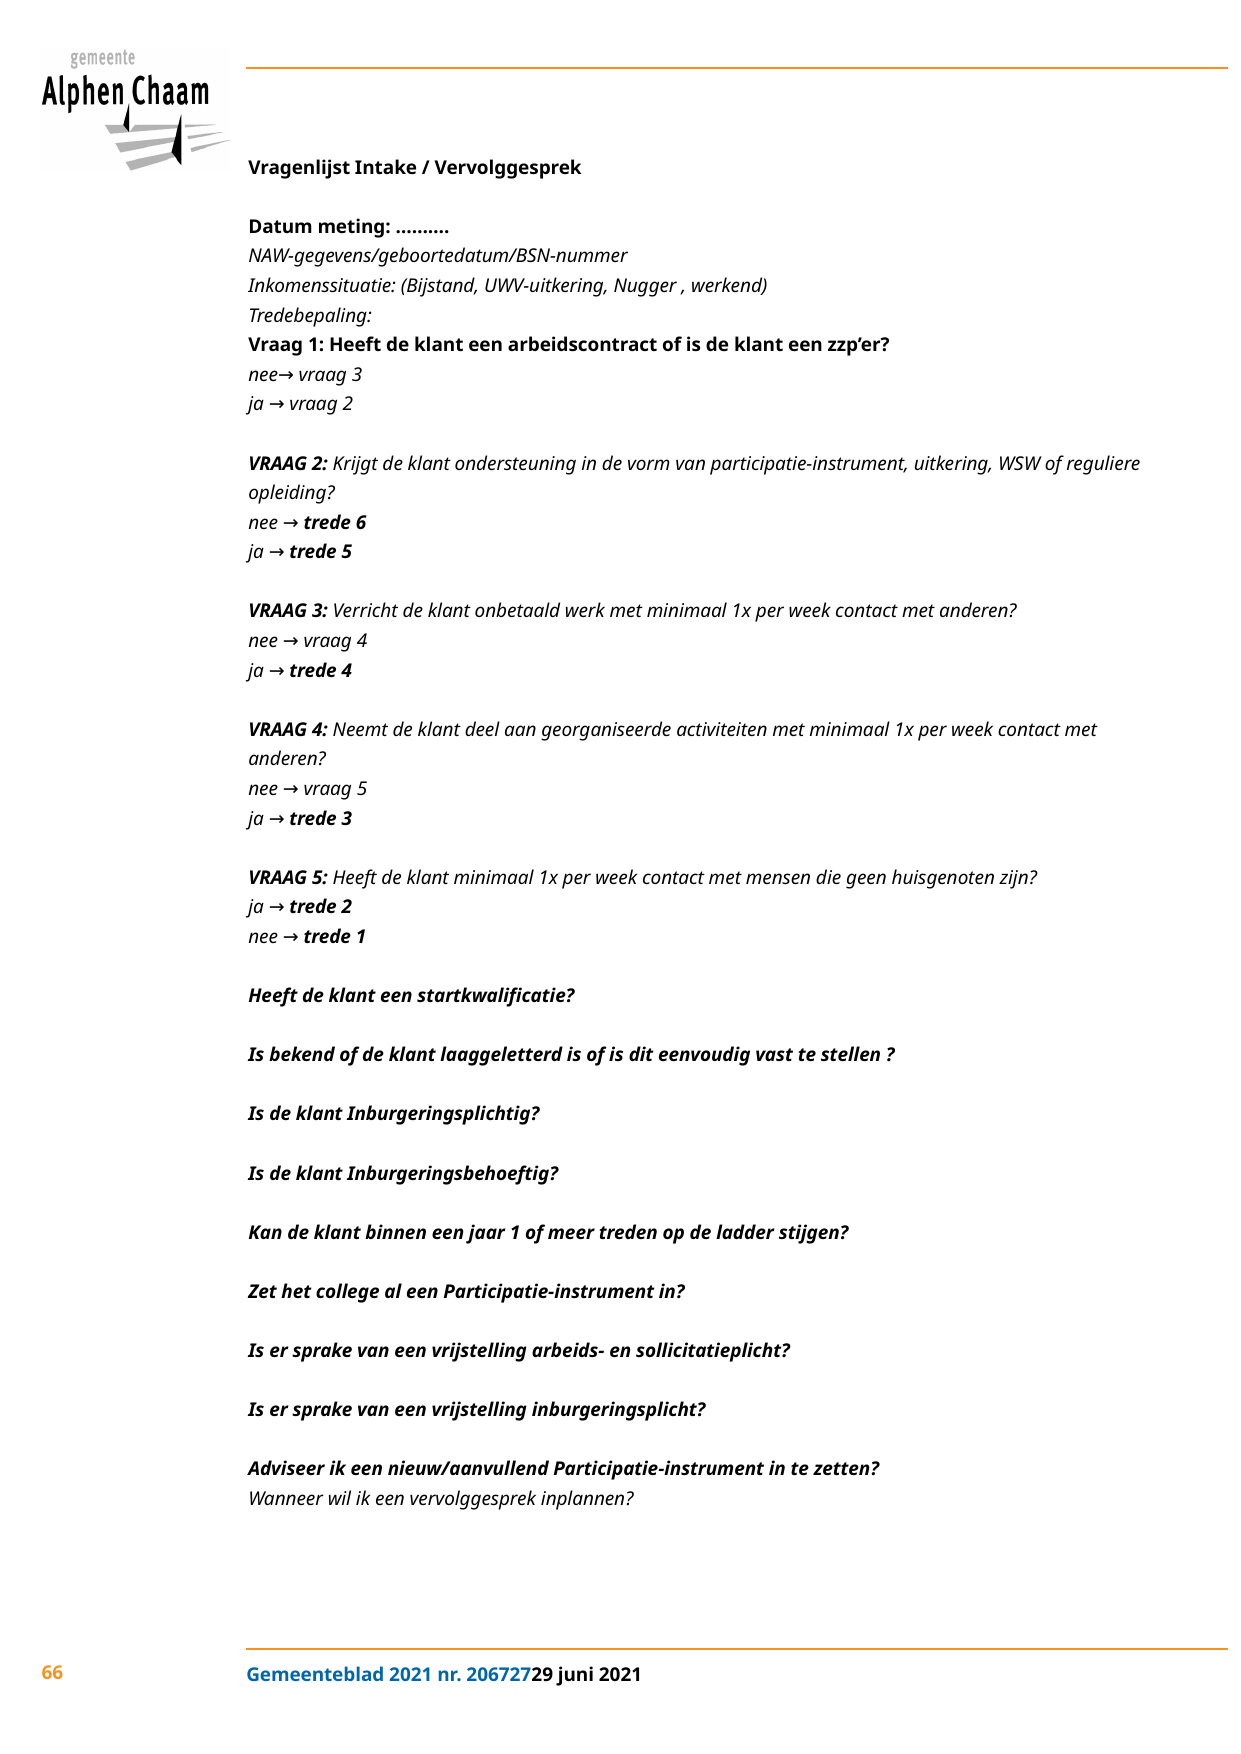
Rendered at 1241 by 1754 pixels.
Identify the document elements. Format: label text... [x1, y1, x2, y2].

text VRAAG 5: Heeft de klant minimaal 1x per week contact met mensen die geen huisgenoten zijn? [248, 864, 1152, 890]
picture [41, 47, 231, 172]
text Heeft de klant een startkwalificatie? [248, 982, 1152, 1008]
text nee → trede 6 [248, 509, 1152, 535]
text Is er sprake van een vrijstelling inburgeringsplicht? [248, 1396, 1152, 1422]
text nee→ vraag 3 [248, 361, 1152, 387]
text Kan de klant binnen een jaar 1 of meer treden op de ladder stijgen? [248, 1219, 1152, 1245]
text VRAAG 3: Verricht de klant onbetaald werk met minimaal 1x per week contact met anderen? [248, 598, 1152, 623]
text Tredebepaling: [248, 302, 1152, 328]
text Wanneer wil ik een vervolggesprek inplannen? [248, 1485, 1152, 1511]
text Vragenlijst Intake / Vervolggesprek [248, 154, 1152, 180]
text nee → vraag 4 [248, 627, 1152, 653]
text VRAAG 4: Neemt de klant deel aan georganiseerde activiteiten met minimaal 1x per week contact met anderen? [248, 716, 1152, 771]
text Datum meting: ………. [248, 213, 1152, 239]
text Zet het college al een Participatie-instrument in? [248, 1278, 1152, 1304]
text VRAAG 2: Krijgt de klant ondersteuning in de vorm van participatie-instrument, uitkering, WSW of reguliere opleiding? [248, 450, 1152, 505]
text ja → trede 3 [248, 805, 1152, 831]
text Is de klant Inburgeringsplichtig? [248, 1101, 1152, 1126]
text Adviseer ik een nieuw/aanvullend Participatie-instrument in te zetten? [248, 1456, 1152, 1481]
text Is de klant Inburgeringsbehoeftig? [248, 1160, 1152, 1186]
text ja → trede 4 [248, 657, 1152, 683]
text ja → trede 5 [248, 538, 1152, 564]
text Inkomenssituatie: (Bijstand, UWV-uitkering, Nugger , werkend) [248, 272, 1152, 298]
text Vraag 1: Heeft de klant een arbeidscontract of is de klant een zzp’er? [248, 331, 1152, 357]
text nee → trede 1 [248, 923, 1152, 949]
text Is bekend of de klant laaggeletterd is of is dit eenvoudig vast te stellen ? [248, 1041, 1152, 1067]
text nee → vraag 5 [248, 775, 1152, 801]
text Is er sprake van een vrijstelling arbeids- en sollicitatieplicht? [248, 1337, 1152, 1363]
text ja → vraag 2 [248, 391, 1152, 416]
text ja → trede 2 [248, 893, 1152, 919]
text NAW-gegevens/geboortedatum/BSN-nummer [248, 243, 1152, 268]
